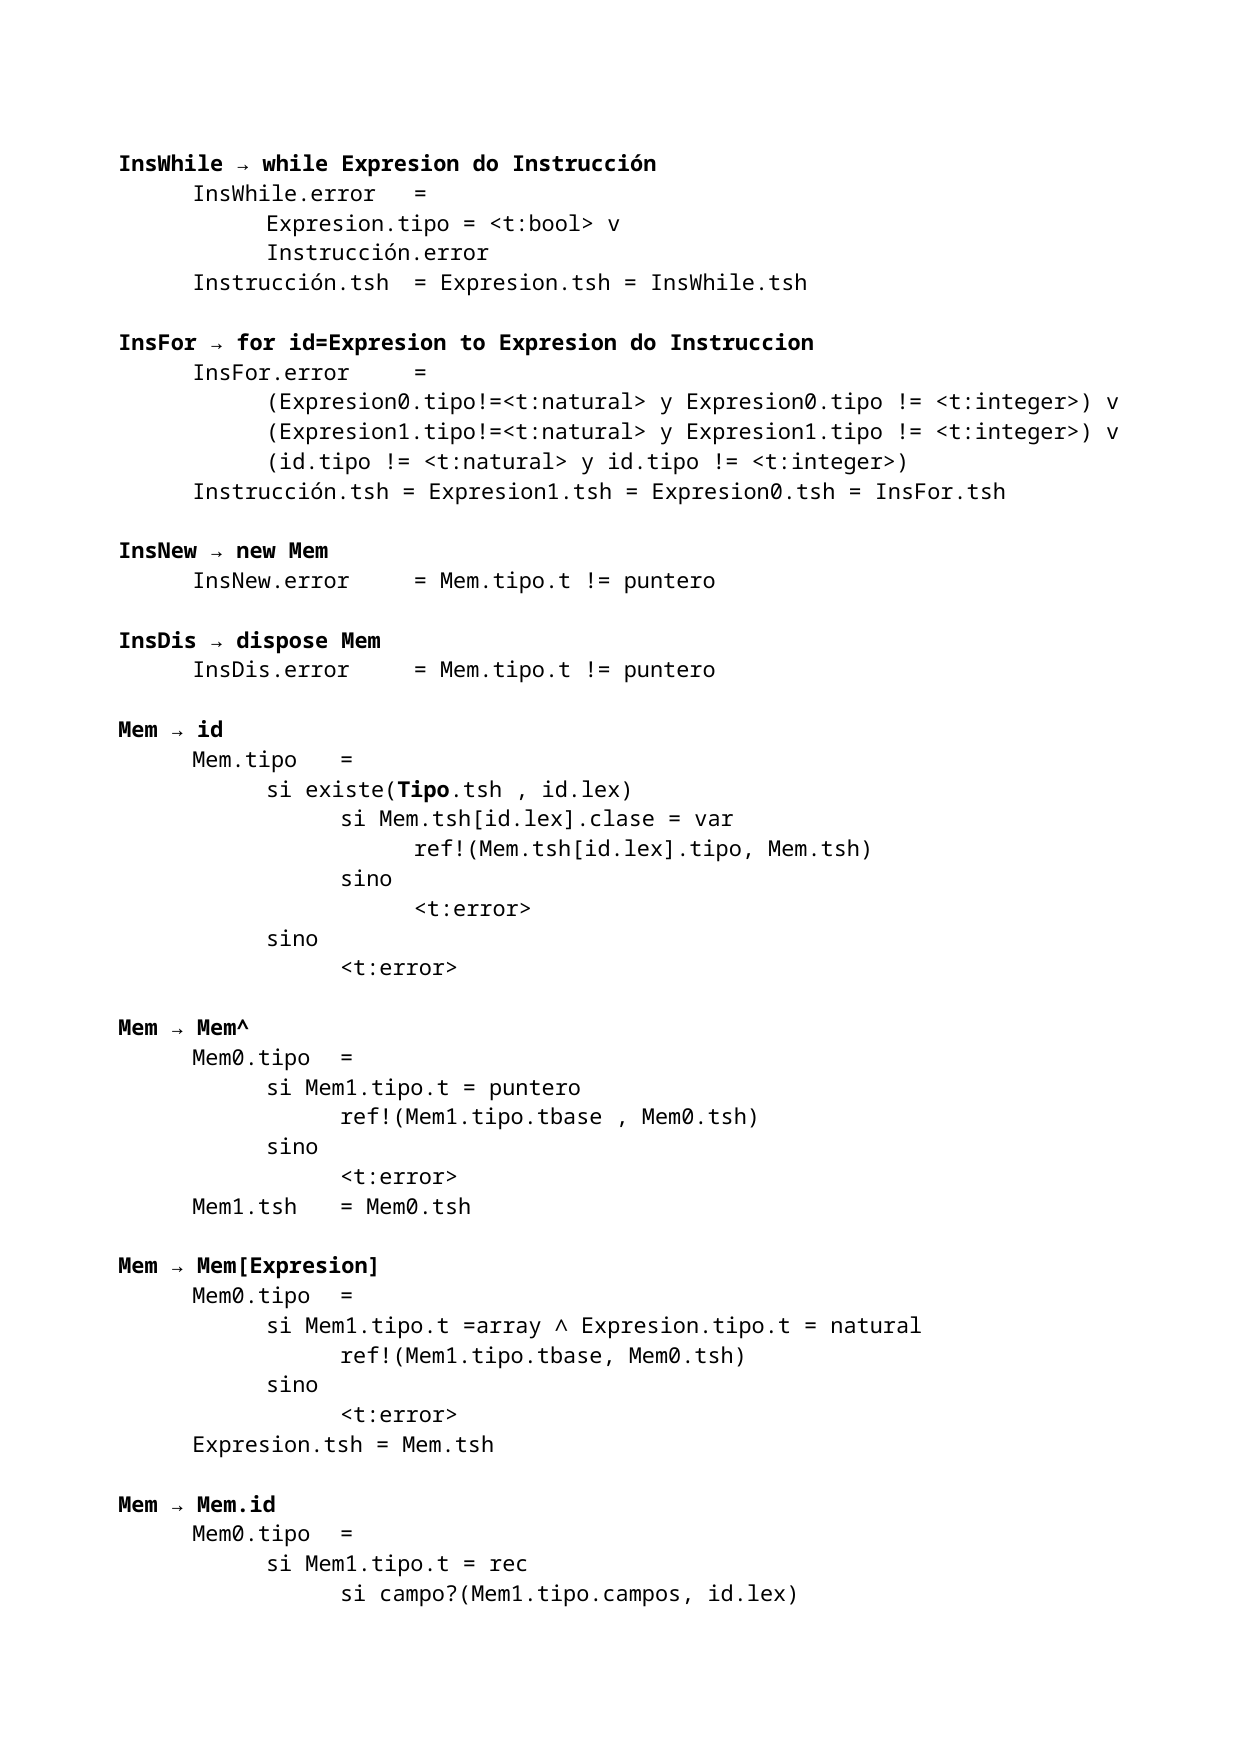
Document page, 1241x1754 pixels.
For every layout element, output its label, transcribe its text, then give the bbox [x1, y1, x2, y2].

text Mem → Mem.id [118, 1488, 1122, 1518]
text InsFor.error = [118, 356, 1122, 386]
text (id.tipo != <t:natural> y id.tipo != <t:integer>) [118, 446, 1122, 476]
text sino [118, 863, 1122, 893]
text si Mem.tsh[id.lex].clase = var [118, 803, 1122, 833]
text (Expresion0.tipo!=<t:natural> y Expresion0.tipo != <t:integer>) v [118, 386, 1122, 416]
text Mem.tipo = [118, 744, 1122, 773]
text <t:error> [118, 1399, 1122, 1429]
text Expresion.tsh = Mem.tsh [118, 1429, 1122, 1459]
text Instrucción.tsh = Expresion1.tsh = Expresion0.tsh = InsFor.tsh [118, 476, 1122, 505]
text Mem0.tipo = [118, 1042, 1122, 1071]
text InsDis.error = Mem.tipo.t != puntero [118, 654, 1122, 684]
text Instrucción.error [118, 237, 1122, 267]
text <t:error> [118, 893, 1122, 922]
text ref!(Mem1.tipo.tbase, Mem0.tsh) [118, 1339, 1122, 1369]
text ref!(Mem1.tipo.tbase , Mem0.tsh) [118, 1101, 1122, 1131]
text sino [118, 922, 1122, 952]
text Mem1.tsh = Mem0.tsh [118, 1191, 1122, 1220]
text si campo?(Mem1.tipo.campos, id.lex) [118, 1578, 1122, 1608]
text si existe(Tipo.tsh , id.lex) [118, 773, 1122, 803]
text sino [118, 1369, 1122, 1399]
text sino [118, 1131, 1122, 1161]
text Mem → id [118, 714, 1122, 744]
text Mem → Mem[Expresion] [118, 1250, 1122, 1280]
text Mem → Mem^ [118, 1012, 1122, 1042]
text (Expresion1.tipo!=<t:natural> y Expresion1.tipo != <t:integer>) v [118, 416, 1122, 446]
text Mem0.tipo = [118, 1518, 1122, 1548]
text Mem0.tipo = [118, 1280, 1122, 1310]
text ref!(Mem.tsh[id.lex].tipo, Mem.tsh) [118, 833, 1122, 863]
text <t:error> [118, 952, 1122, 982]
text si Mem1.tipo.t = puntero [118, 1071, 1122, 1101]
text Instrucción.tsh = Expresion.tsh = InsWhile.tsh [118, 267, 1122, 297]
text Expresion.tipo = <t:bool> v [118, 207, 1122, 237]
text <t:error> [118, 1161, 1122, 1191]
text InsWhile → while Expresion do Instrucción [118, 148, 1122, 178]
text InsFor → for id=Expresion to Expresion do Instruccion [118, 327, 1122, 356]
text si Mem1.tipo.t =array ∧ Expresion.tipo.t = natural [118, 1310, 1122, 1339]
text InsWhile.error = [118, 178, 1122, 207]
text si Mem1.tipo.t = rec [118, 1548, 1122, 1578]
text InsNew.error = Mem.tipo.t != puntero [118, 565, 1122, 595]
text InsDis → dispose Mem [118, 624, 1122, 654]
text InsNew → new Mem [118, 535, 1122, 565]
